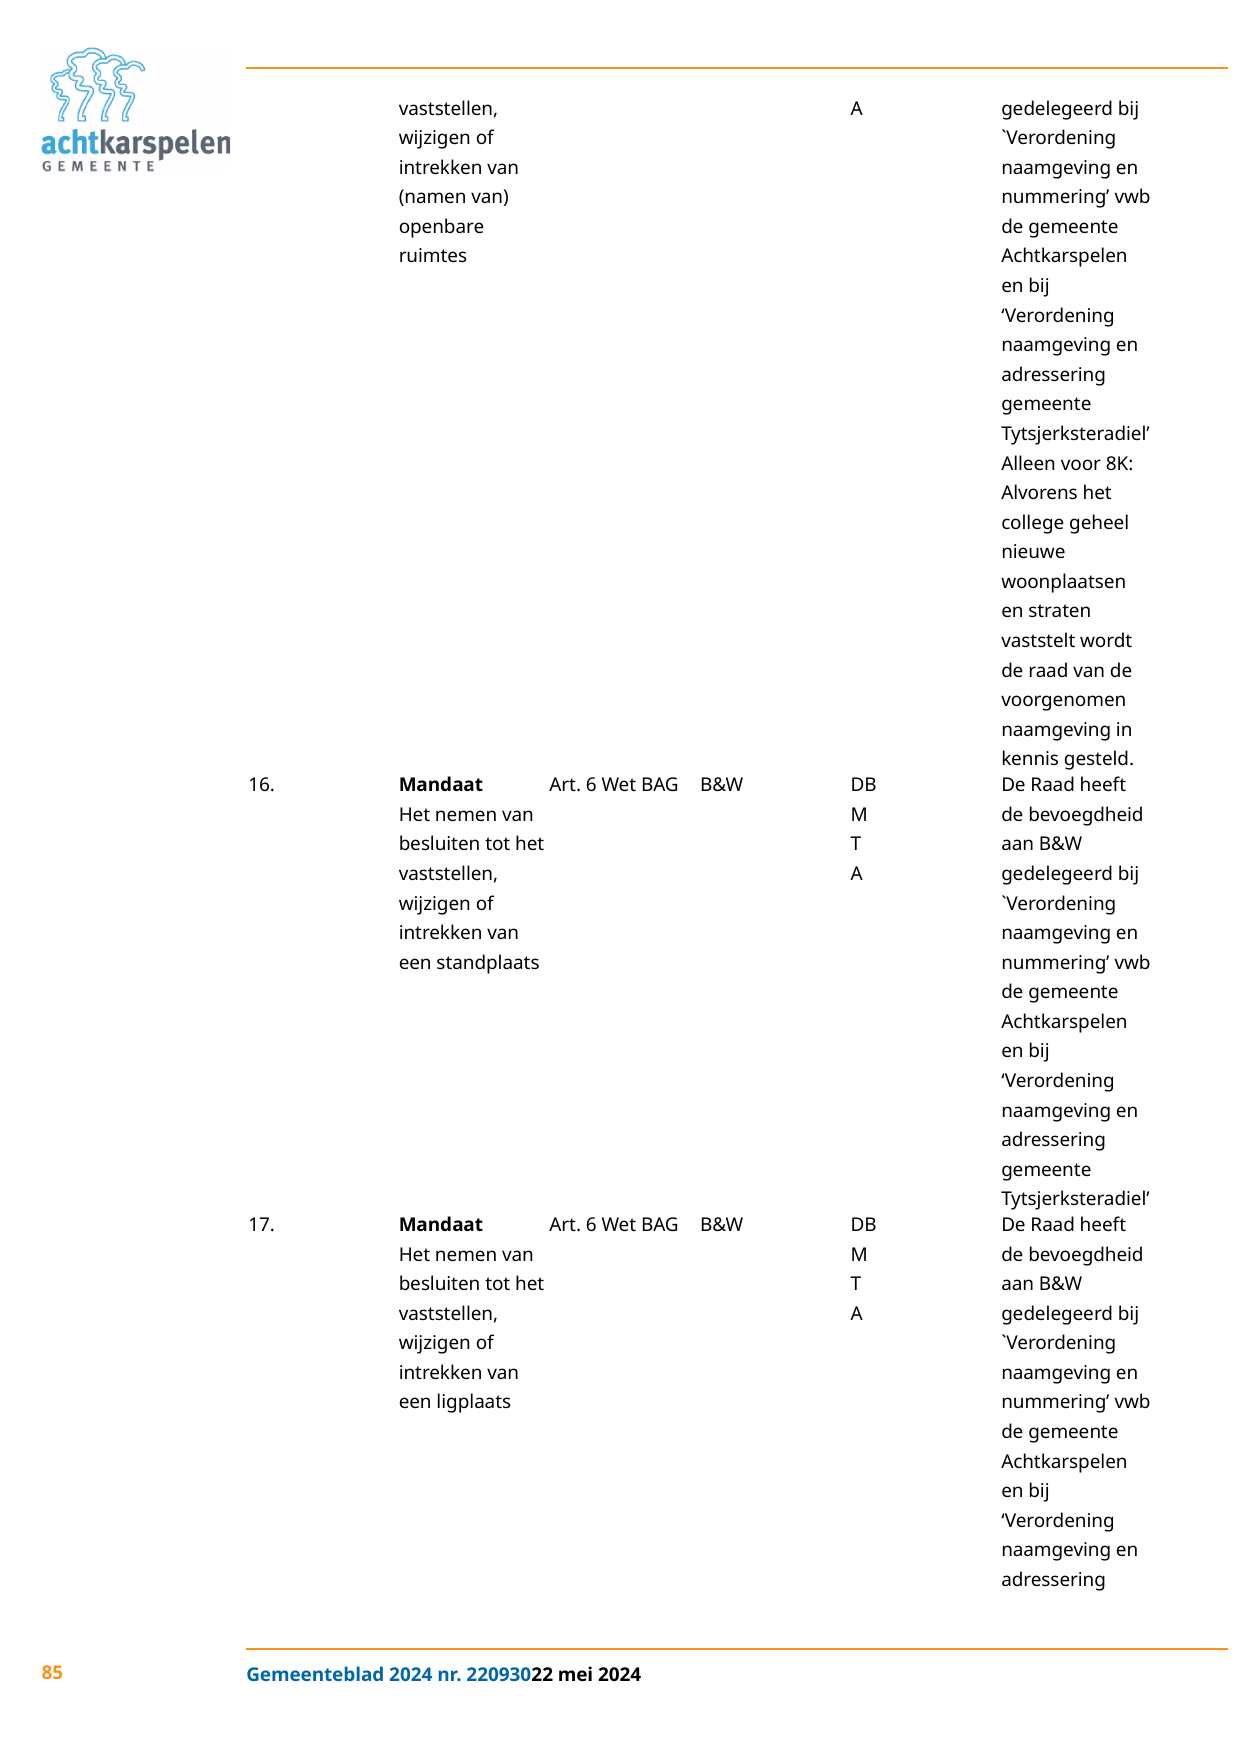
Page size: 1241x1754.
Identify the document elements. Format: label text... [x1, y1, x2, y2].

table_cell B&W [700, 771, 850, 1211]
table_cell 16. [248, 771, 398, 1211]
table_cell Mandaat Het nemen van besluiten tot het vaststellen, wijzigen of intrekken van een ligplaats [399, 1211, 549, 1592]
table_cell De Raad heeft de bevoegdheid aan B&W gedelegeerd bij `Verordening naamgeving en nummering’ vwb de gemeente Achtkarspelen en bij ‘Verordening naamgeving en adressering [1001, 1211, 1152, 1592]
table_cell [248, 95, 398, 771]
table_cell A [850, 95, 1001, 771]
table_cell De Raad heeft de bevoegdheid aan B&W gedelegeerd bij `Verordening naamgeving en nummering’ vwb de gemeente Achtkarspelen en bij ‘Verordening naamgeving en adressering gemeente Tytsjerksteradiel’ [1001, 771, 1152, 1211]
table_cell [549, 95, 700, 771]
table_cell 17. [248, 1211, 398, 1592]
table_cell B&W [700, 1211, 850, 1592]
picture [41, 47, 231, 172]
table_cell Art. 6 Wet BAG [549, 771, 700, 1211]
table_cell DB M T A [850, 1211, 1001, 1592]
table_cell DB M T A [850, 771, 1001, 1211]
table_cell vaststellen, wijzigen of intrekken van (namen van) openbare ruimtes [399, 95, 549, 771]
table_cell gedelegeerd bij `Verordening naamgeving en nummering’ vwb de gemeente Achtkarspelen en bij ‘Verordening naamgeving en adressering gemeente Tytsjerksteradiel’ Alleen voor 8K: Alvorens het college geheel nieuwe woonplaatsen en straten vaststelt wordt de raad van de voorgenomen naamgeving in kennis gesteld. [1001, 95, 1152, 771]
table_cell Mandaat Het nemen van besluiten tot het vaststellen, wijzigen of intrekken van een standplaats [399, 771, 549, 1211]
table_cell [700, 95, 850, 771]
table_cell Art. 6 Wet BAG [549, 1211, 700, 1592]
